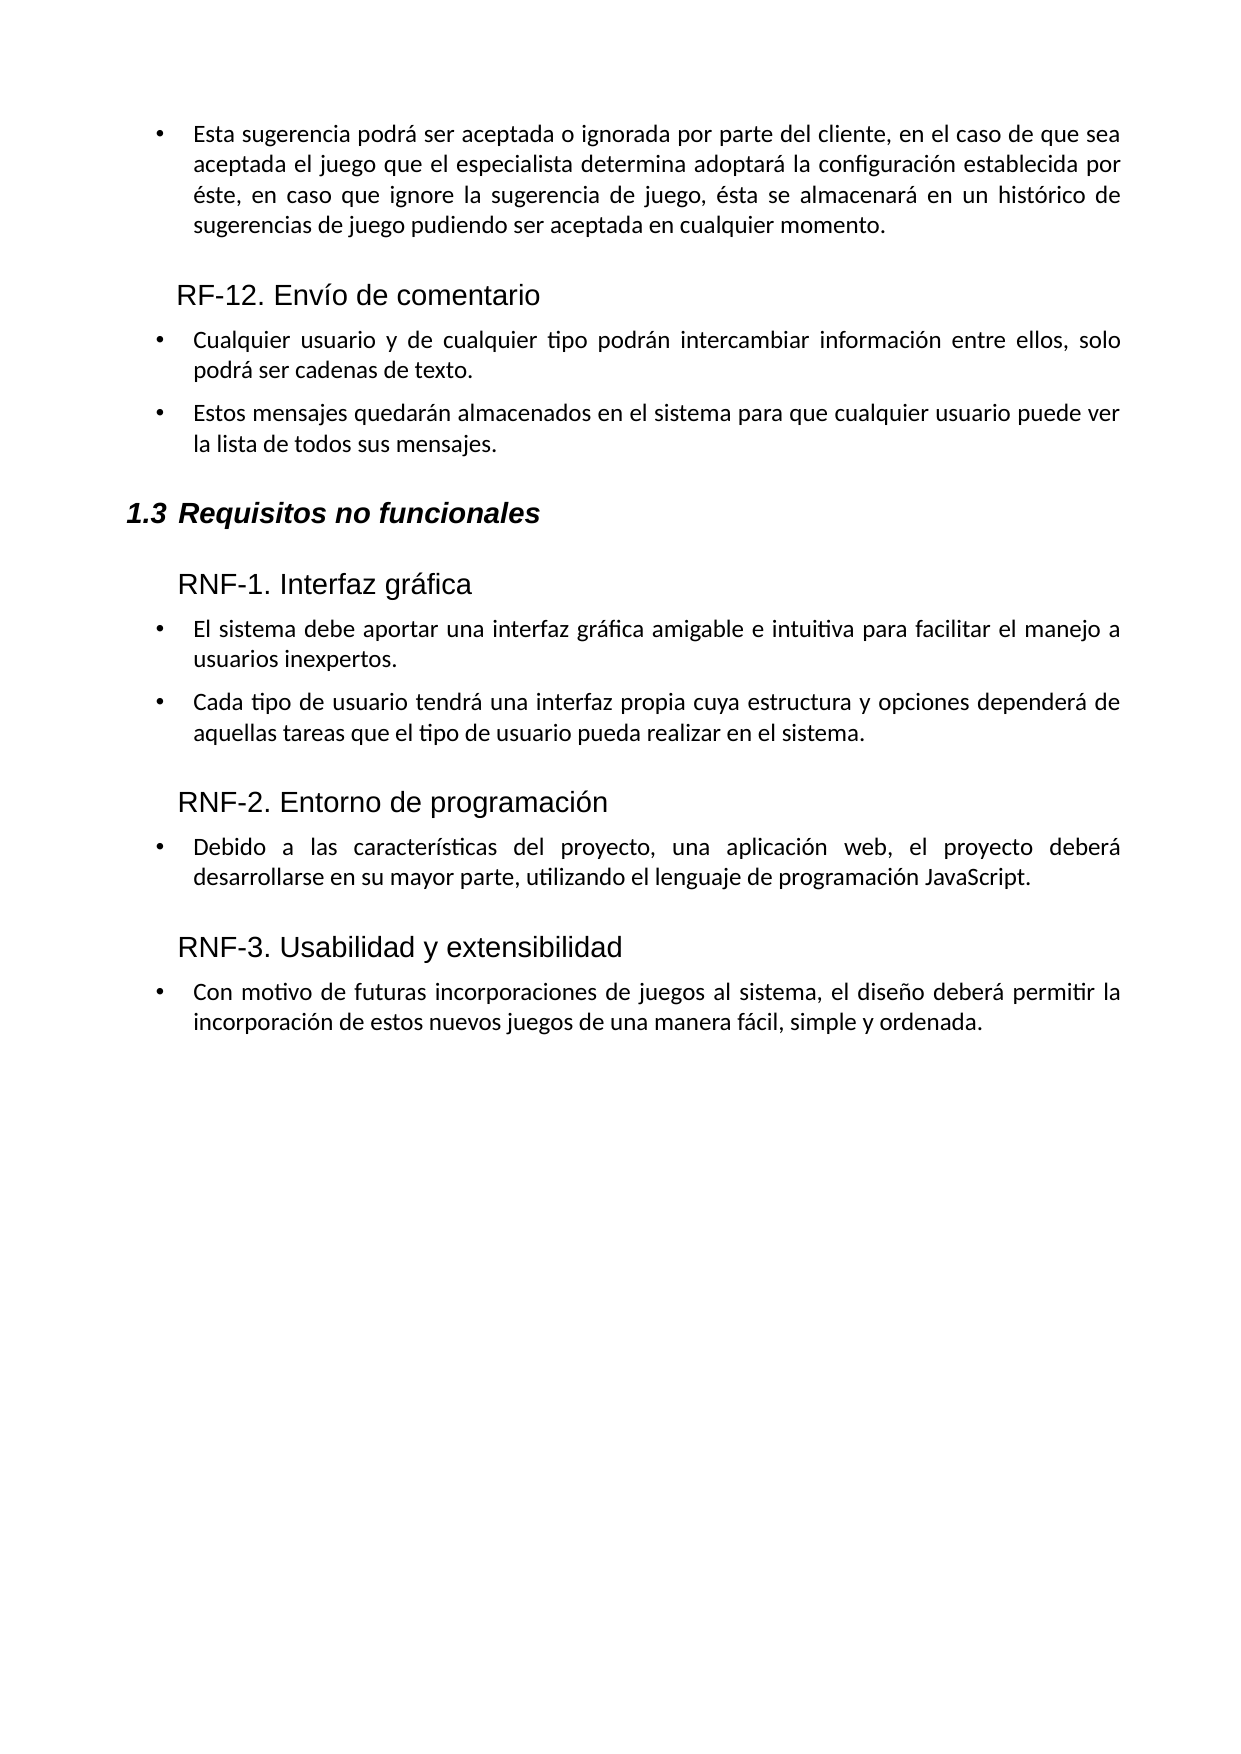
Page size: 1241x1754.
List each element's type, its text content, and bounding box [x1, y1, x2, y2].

subtitle Requisitos no funcionales [118, 496, 1122, 529]
list Debido a las características del proyecto, una aplicación web, el proyecto deberá desarrollarse en su mayor parte, utilizando el lenguaje de programación JavaScript. [156, 831, 1122, 892]
list Con motivo de futuras incorporaciones de juegos al sistema, el diseño deberá permitir la incorporación de estos nuevos juegos de una manera fácil, simple y ordenada. [156, 976, 1122, 1037]
list Cualquier usuario y de cualquier tipo podrán intercambiar información entre ellos, solo podrá ser cadenas de texto. [156, 324, 1122, 385]
subtitle Interfaz gráfica [177, 567, 1122, 600]
subtitle Usabilidad y extensibilidad [177, 929, 1122, 963]
list Cada tipo de usuario tendrá una interfaz propia cuya estructura y opciones dependerá de aquellas tareas que el tipo de usuario pueda realizar en el sistema. [156, 686, 1122, 747]
subtitle Entorno de programación [177, 785, 1122, 818]
list El sistema debe aportar una interfaz gráfica amigable e intuitiva para facilitar el manejo a usuarios inexpertos. [156, 613, 1122, 674]
subtitle Envío de comentario [176, 278, 1122, 311]
list Esta sugerencia podrá ser aceptada o ignorada por parte del cliente, en el caso de que sea aceptada el juego que el especialista determina adoptará la configuración establecida por éste, en caso que ignore la sugerencia de juego, ésta se almacenará en un histórico de sugerencias de juego pudiendo ser aceptada en cualquier momento. [156, 118, 1122, 240]
list Estos mensajes quedarán almacenados en el sistema para que cualquier usuario puede ver la lista de todos sus mensajes. [156, 397, 1122, 458]
